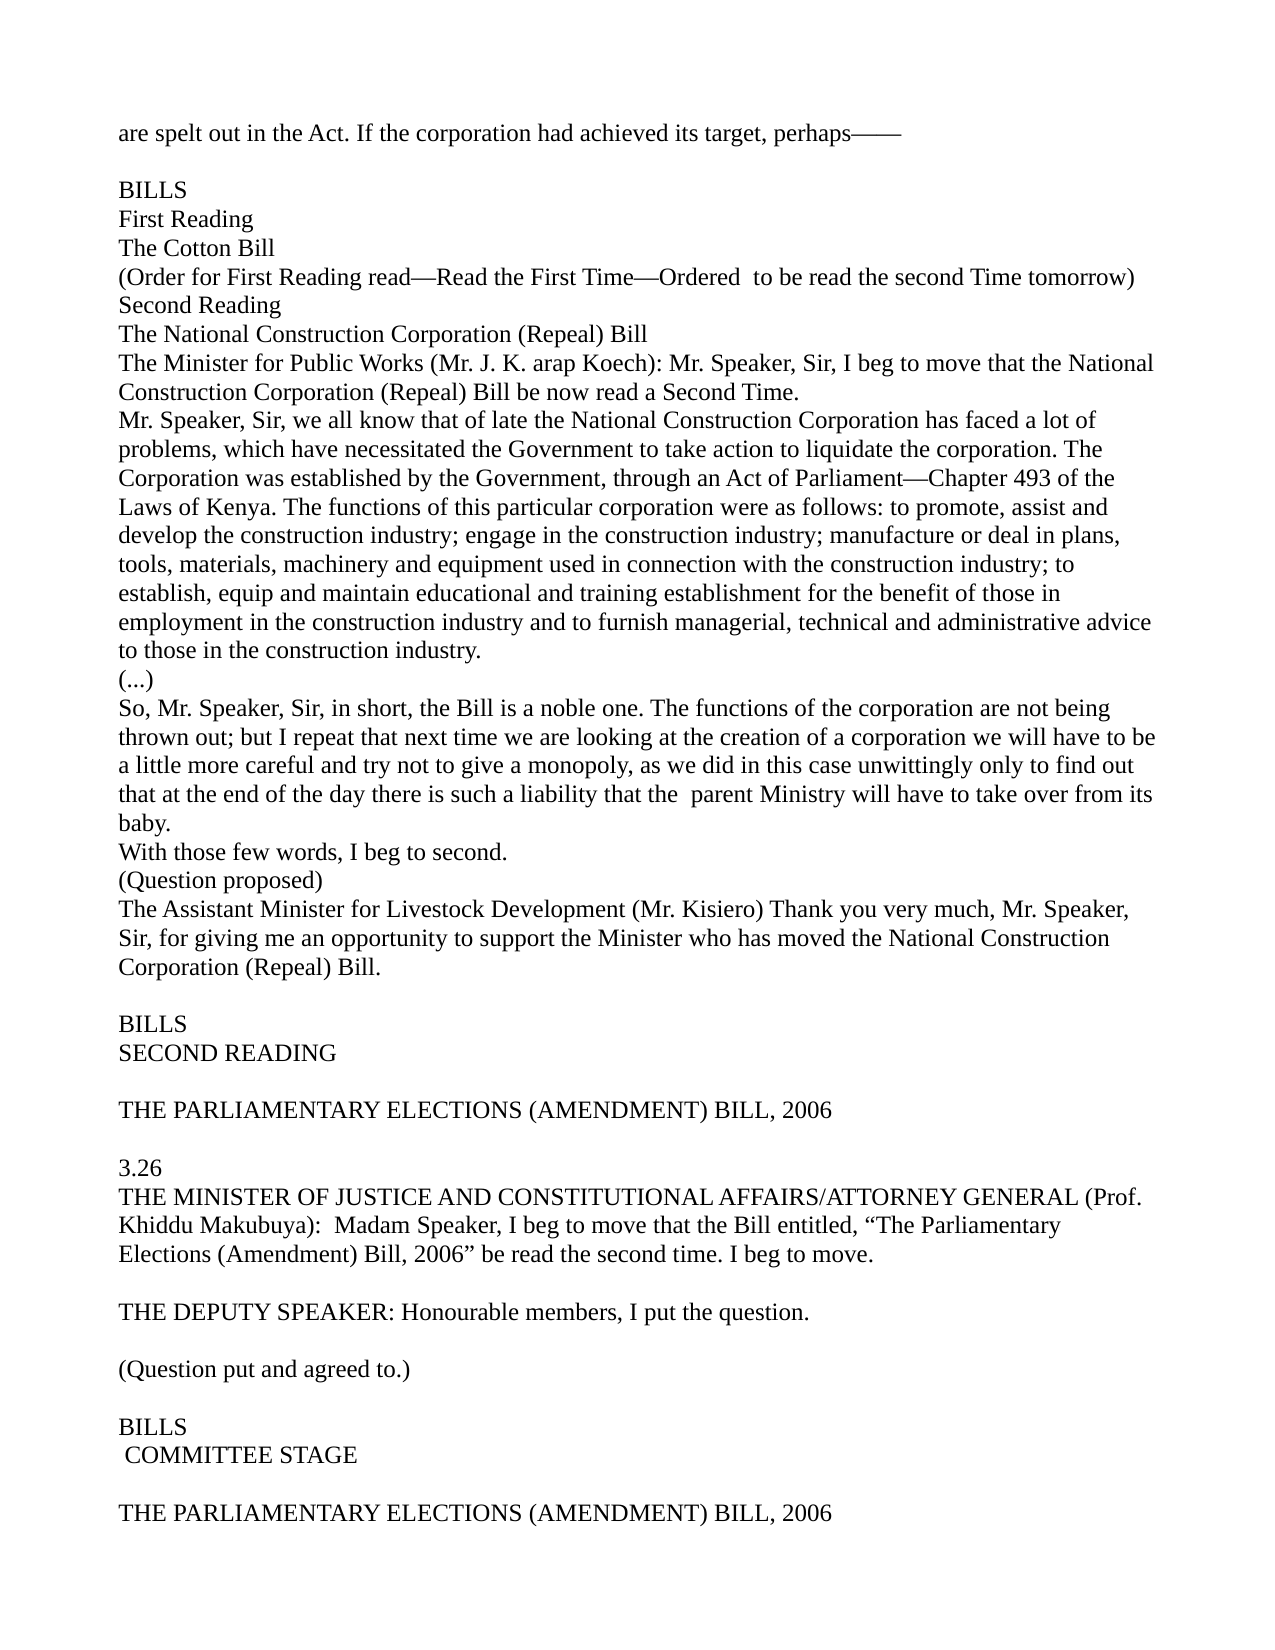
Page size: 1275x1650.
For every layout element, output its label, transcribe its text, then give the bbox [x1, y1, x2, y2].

text Second Reading [118, 291, 1157, 319]
text BILLS [118, 1009, 1157, 1038]
text The Cotton Bill [118, 233, 1157, 262]
text SECOND READING [118, 1038, 1157, 1067]
text First Reading [118, 204, 1157, 233]
text THE PARLIAMENTARY ELECTIONS (AMENDMENT) BILL, 2006 [118, 1096, 1157, 1124]
text (Question put and agreed to.) [118, 1354, 1157, 1383]
text COMMITTEE STAGE [118, 1441, 1157, 1469]
text 3.26 [118, 1153, 1157, 1182]
text THE MINISTER OF JUSTICE AND CONSTITUTIONAL AFFAIRS/ATTORNEY GENERAL (Prof. Khiddu Makubuya): Madam Speaker, I beg to move that the Bill entitled, “The Parliamentary Elections (Amendment) Bill, 2006” be read the second time. I beg to move. [118, 1182, 1157, 1268]
text THE DEPUTY SPEAKER: Honourable members, I put the question. [118, 1297, 1157, 1326]
text (Question proposed) [118, 866, 1157, 894]
text THE PARLIAMENTARY ELECTIONS (AMENDMENT) BILL, 2006 [118, 1498, 1157, 1527]
text With those few words, I beg to second. [118, 837, 1157, 866]
text The Minister for Public Works (Mr. J. K. arap Koech): Mr. Speaker, Sir, I beg to move that the National Construction Corporation (Repeal) Bill be now read a Second Time. [118, 348, 1157, 406]
text (...) [118, 664, 1157, 693]
text The Assistant Minister for Livestock Development (Mr. Kisiero) Thank you very much, Mr. Speaker, Sir, for giving me an opportunity to support the Minister who has moved the National Construction Corporation (Repeal) Bill. [118, 894, 1157, 981]
text Mr. Speaker, Sir, we all know that of late the National Construction Corporation has faced a lot of problems, which have necessitated the Government to take action to liquidate the corporation. The Corporation was established by the Government, through an Act of Parliament—Chapter 493 of the Laws of Kenya. The functions of this particular corporation were as follows: to promote, assist and develop the construction industry; engage in the construction industry; manufacture or deal in plans, tools, materials, machinery and equipment used in connection with the construction industry; to establish, equip and maintain educational and training establishment for the benefit of those in employment in the construction industry and to furnish managerial, technical and administrative advice to those in the construction industry. [118, 406, 1157, 664]
text BILLS [118, 176, 1157, 204]
text are spelt out in the Act. If the corporation had achieved its target, perhaps—— [118, 118, 1157, 147]
text (Order for First Reading read—Read the First Time—Ordered to be read the second Time tomorrow) [118, 262, 1157, 291]
text So, Mr. Speaker, Sir, in short, the Bill is a noble one. The functions of the corporation are not being thrown out; but I repeat that next time we are looking at the creation of a corporation we will have to be a little more careful and try not to give a monopoly, as we did in this case unwittingly only to find out that at the end of the day there is such a liability that the parent Ministry will have to take over from its baby. [118, 693, 1157, 837]
text BILLS [118, 1412, 1157, 1441]
text The National Construction Corporation (Repeal) Bill [118, 319, 1157, 348]
